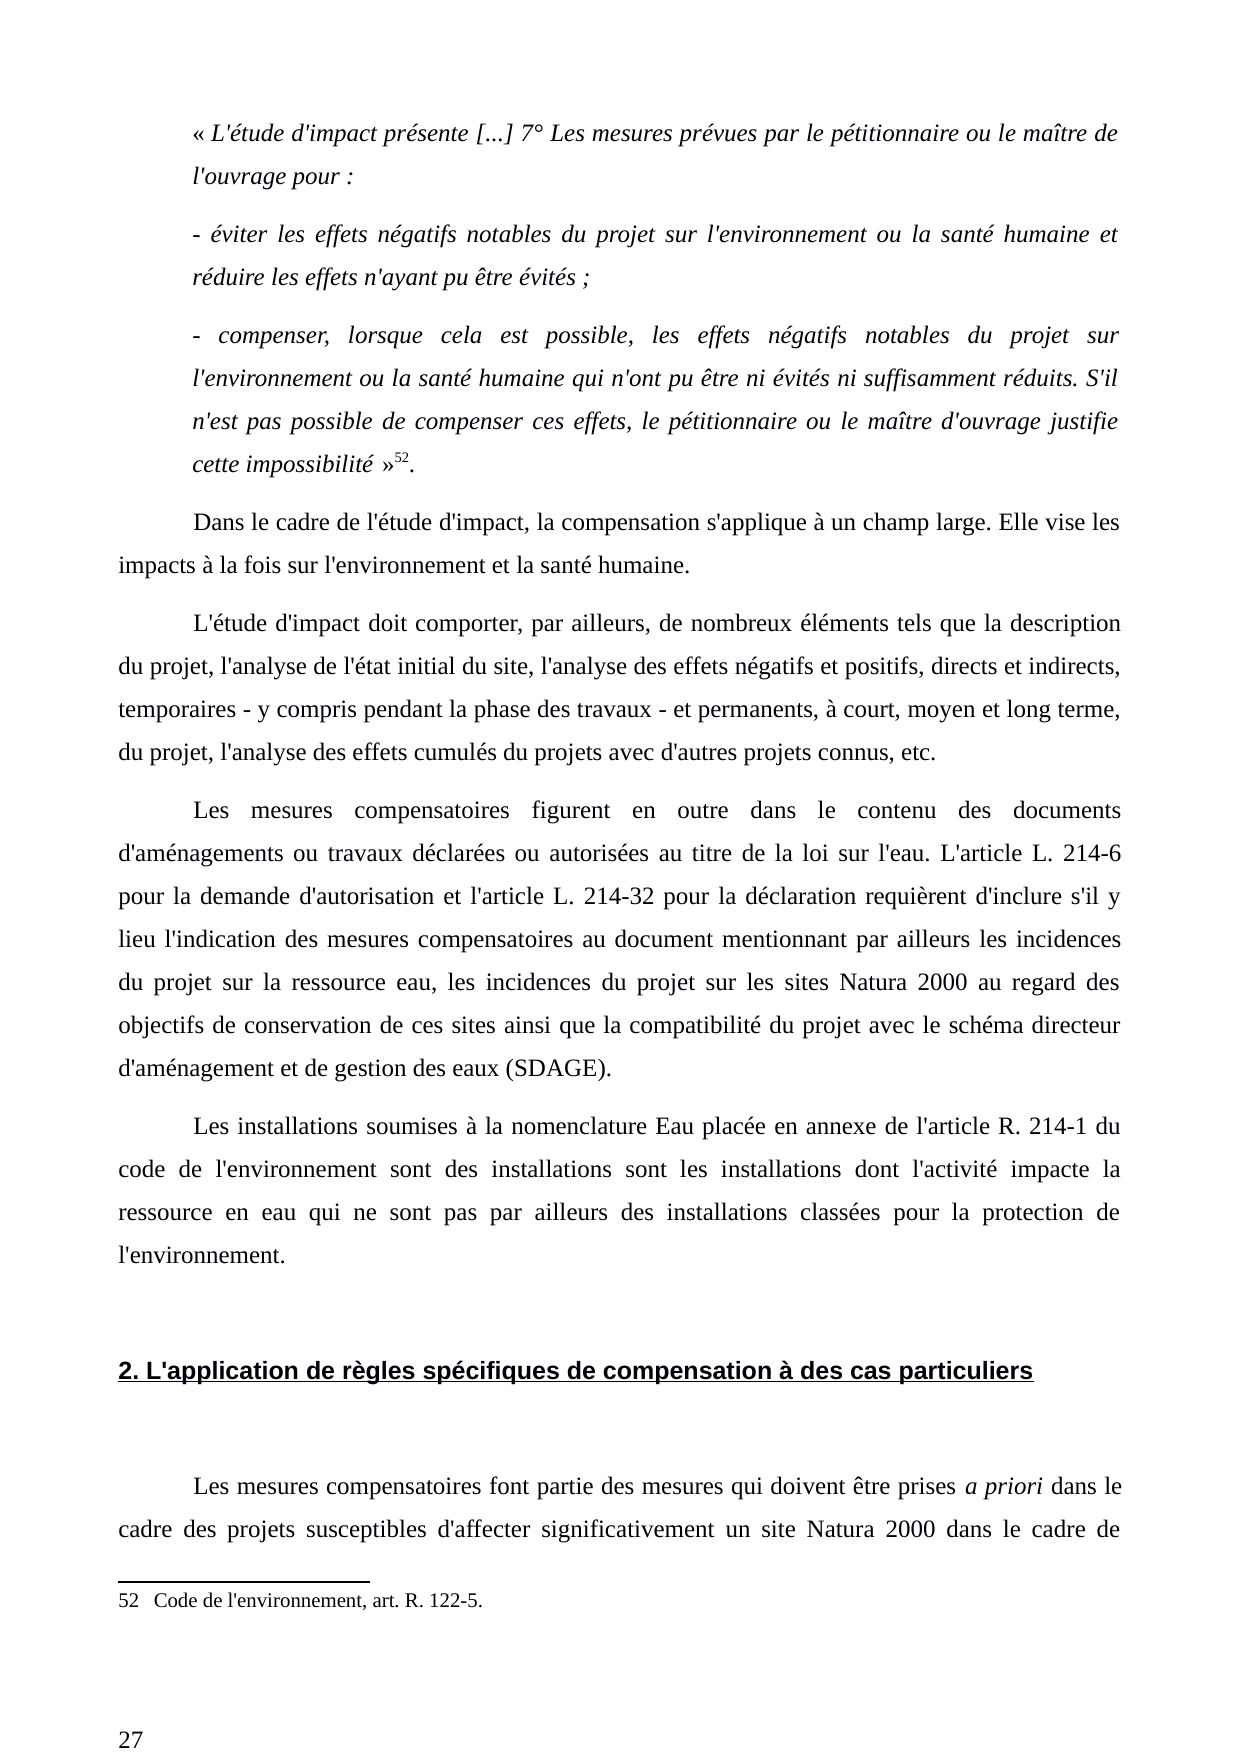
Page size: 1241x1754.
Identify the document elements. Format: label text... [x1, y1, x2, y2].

text - compenser, lorsque cela est possible, les effets négatifs notables du projet sur l'environnement ou la santé humaine qui n'ont pu être ni évités ni suffisamment réduits. S'il n'est pas possible de compenser ces effets, le pétitionnaire ou le maître d'ouvrage justifie cette impossibilité ». [192, 320, 1122, 478]
text Les installations soumises à la nomenclature Eau placée en annexe de l'article R. 214-1 du code de l'environnement sont des installations sont les installations dont l'activité impacte la ressource en eau qui ne sont pas par ailleurs des installations classées pour la protection de l'environnement. [118, 1111, 1122, 1269]
text Code de l'environnement, art. R. 122-5. [118, 1588, 1122, 1612]
text 2. L'application de règles spécifiques de compensation à des cas particuliers [118, 1356, 1122, 1385]
text Les mesures compensatoires font partie des mesures qui doivent être prises a priori dans le cadre des projets susceptibles d'affecter significativement un site Natura 2000 dans le cadre de [118, 1471, 1122, 1543]
text Dans le cadre de l'étude d'impact, la compensation s'applique à un champ large. Elle vise les impacts à la fois sur l'environnement et la santé humaine. [118, 507, 1122, 579]
text Les mesures compensatoires figurent en outre dans le contenu des documents d'aménagements ou travaux déclarées ou autorisées au titre de la loi sur l'eau. L'article L. 214-6 pour la demande d'autorisation et l'article L. 214-32 pour la déclaration requièrent d'inclure s'il y lieu l'indication des mesures compensatoires au document mentionnant par ailleurs les incidences du projet sur la ressource eau, les incidences du projet sur les sites Natura 2000 au regard des objectifs de conservation de ces sites ainsi que la compatibilité du projet avec le schéma directeur d'aménagement et de gestion des eaux (SDAGE). [118, 795, 1122, 1082]
text L'étude d'impact doit comporter, par ailleurs, de nombreux éléments tels que la description du projet, l'analyse de l'état initial du site, l'analyse des effets négatifs et positifs, directs et indirects, temporaires - y compris pendant la phase des travaux - et permanents, à court, moyen et long terme, du projet, l'analyse des effets cumulés du projets avec d'autres projets connus, etc. [118, 608, 1122, 766]
text - éviter les effets négatifs notables du projet sur l'environnement ou la santé humaine et réduire les effets n'ayant pu être évités ; [192, 219, 1122, 291]
text « L'étude d'impact présente [...] 7° Les mesures prévues par le pétitionnaire ou le maître de l'ouvrage pour : [192, 118, 1122, 190]
